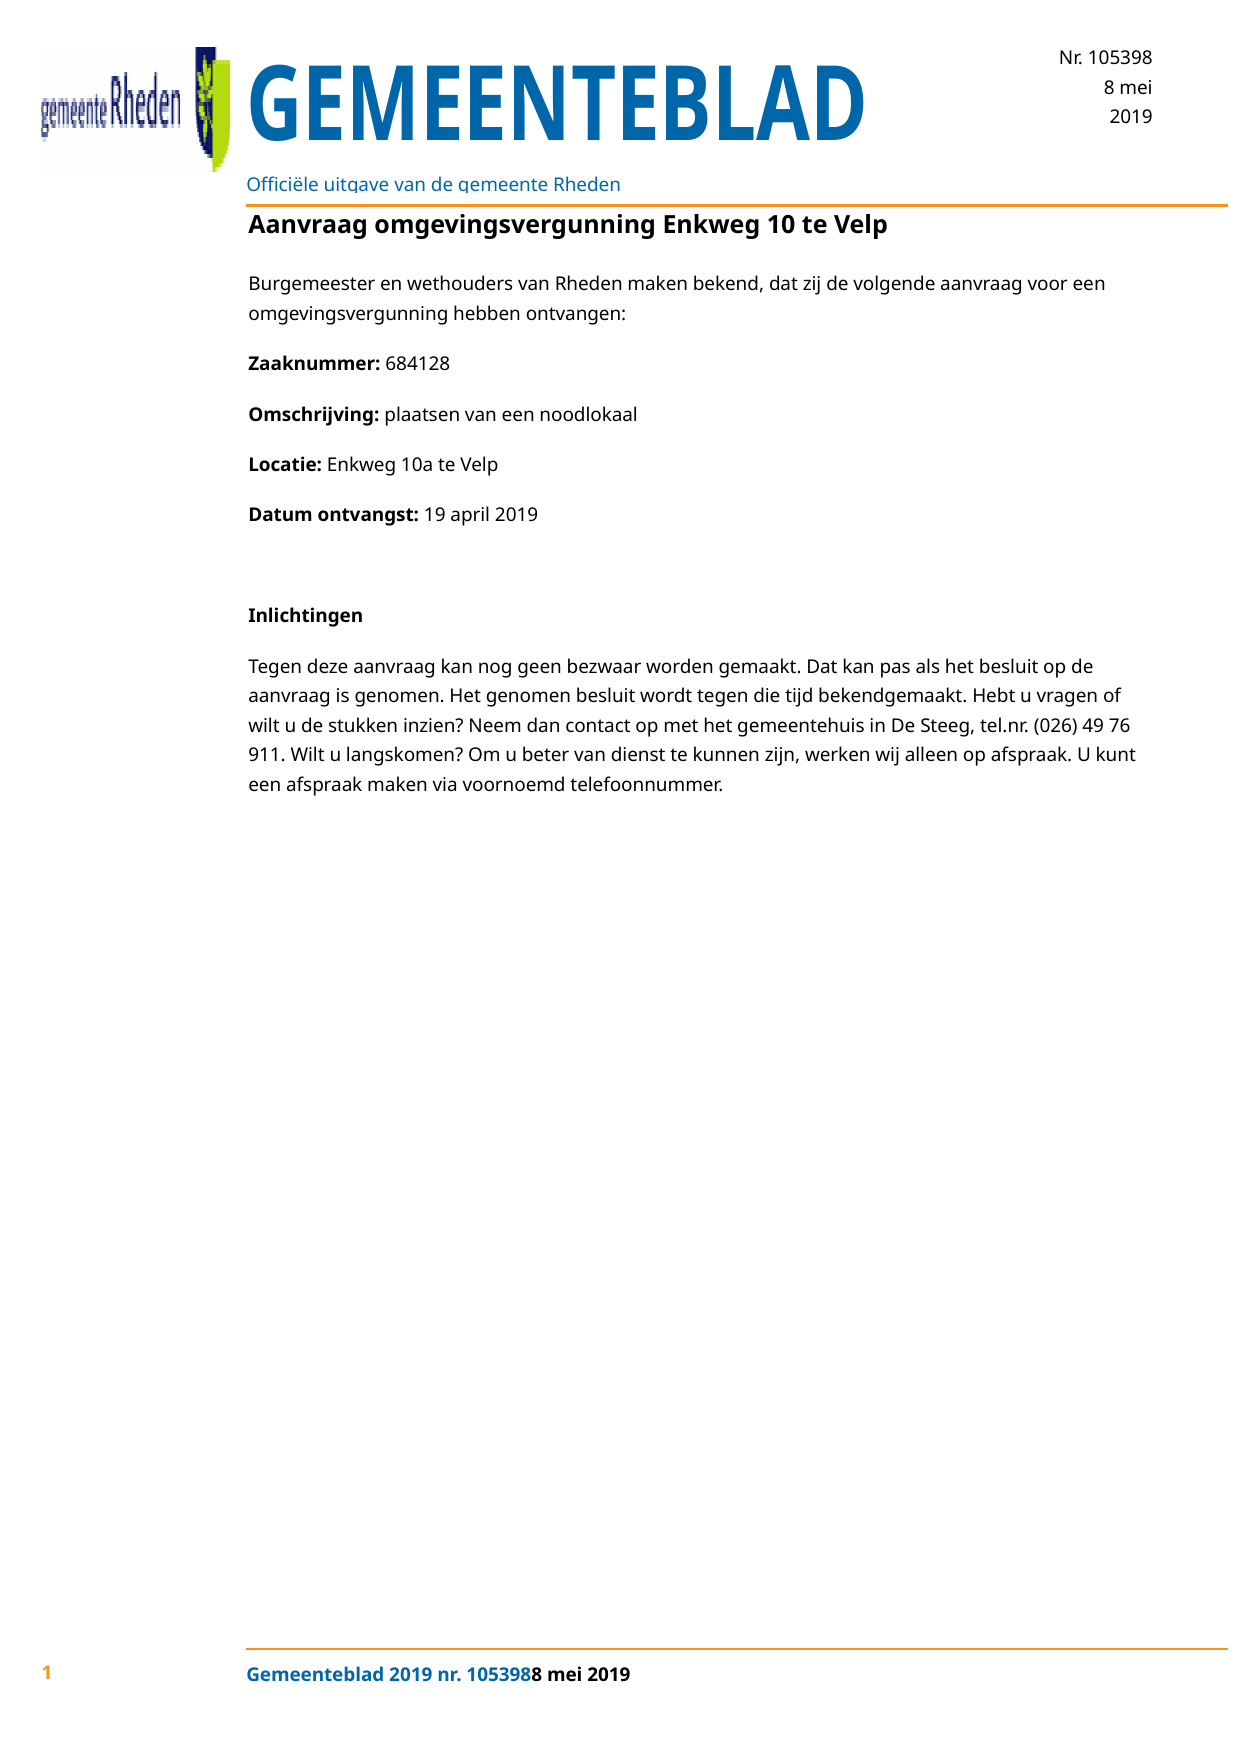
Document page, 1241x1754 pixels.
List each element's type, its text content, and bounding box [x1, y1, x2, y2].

picture [41, 47, 231, 172]
text Inlichtingen [248, 602, 1152, 628]
text Tegen deze aanvraag kan nog geen bezwaar worden gemaakt. Dat kan pas als het besluit op de aanvraag is genomen. Het genomen besluit wordt tegen die tijd bekendgemaakt. Hebt u vragen of wilt u de stukken inzien? Neem dan contact op met het gemeentehuis in De Steeg, tel.nr. (026) 49 76 911. Wilt u langskomen? Om u beter van dienst te kunnen zijn, werken wij alleen op afspraak. U kunt een afspraak maken via voornoemd telefoonnummer. [248, 653, 1152, 797]
text Aanvraag omgevingsvergunning Enkweg 10 te Velp [248, 207, 1152, 241]
text Datum ontvangst: 19 april 2019 [248, 502, 1152, 527]
text Burgemeester en wethouders van Rheden maken bekend, dat zij de volgende aanvraag voor een omgevingsvergunning hebben ontvangen: [248, 270, 1152, 326]
text Omschrijving: plaatsen van een noodlokaal [248, 401, 1152, 426]
text Locatie: Enkweg 10a te Velp [248, 451, 1152, 477]
text Zaaknummer: 684128 [248, 350, 1152, 376]
